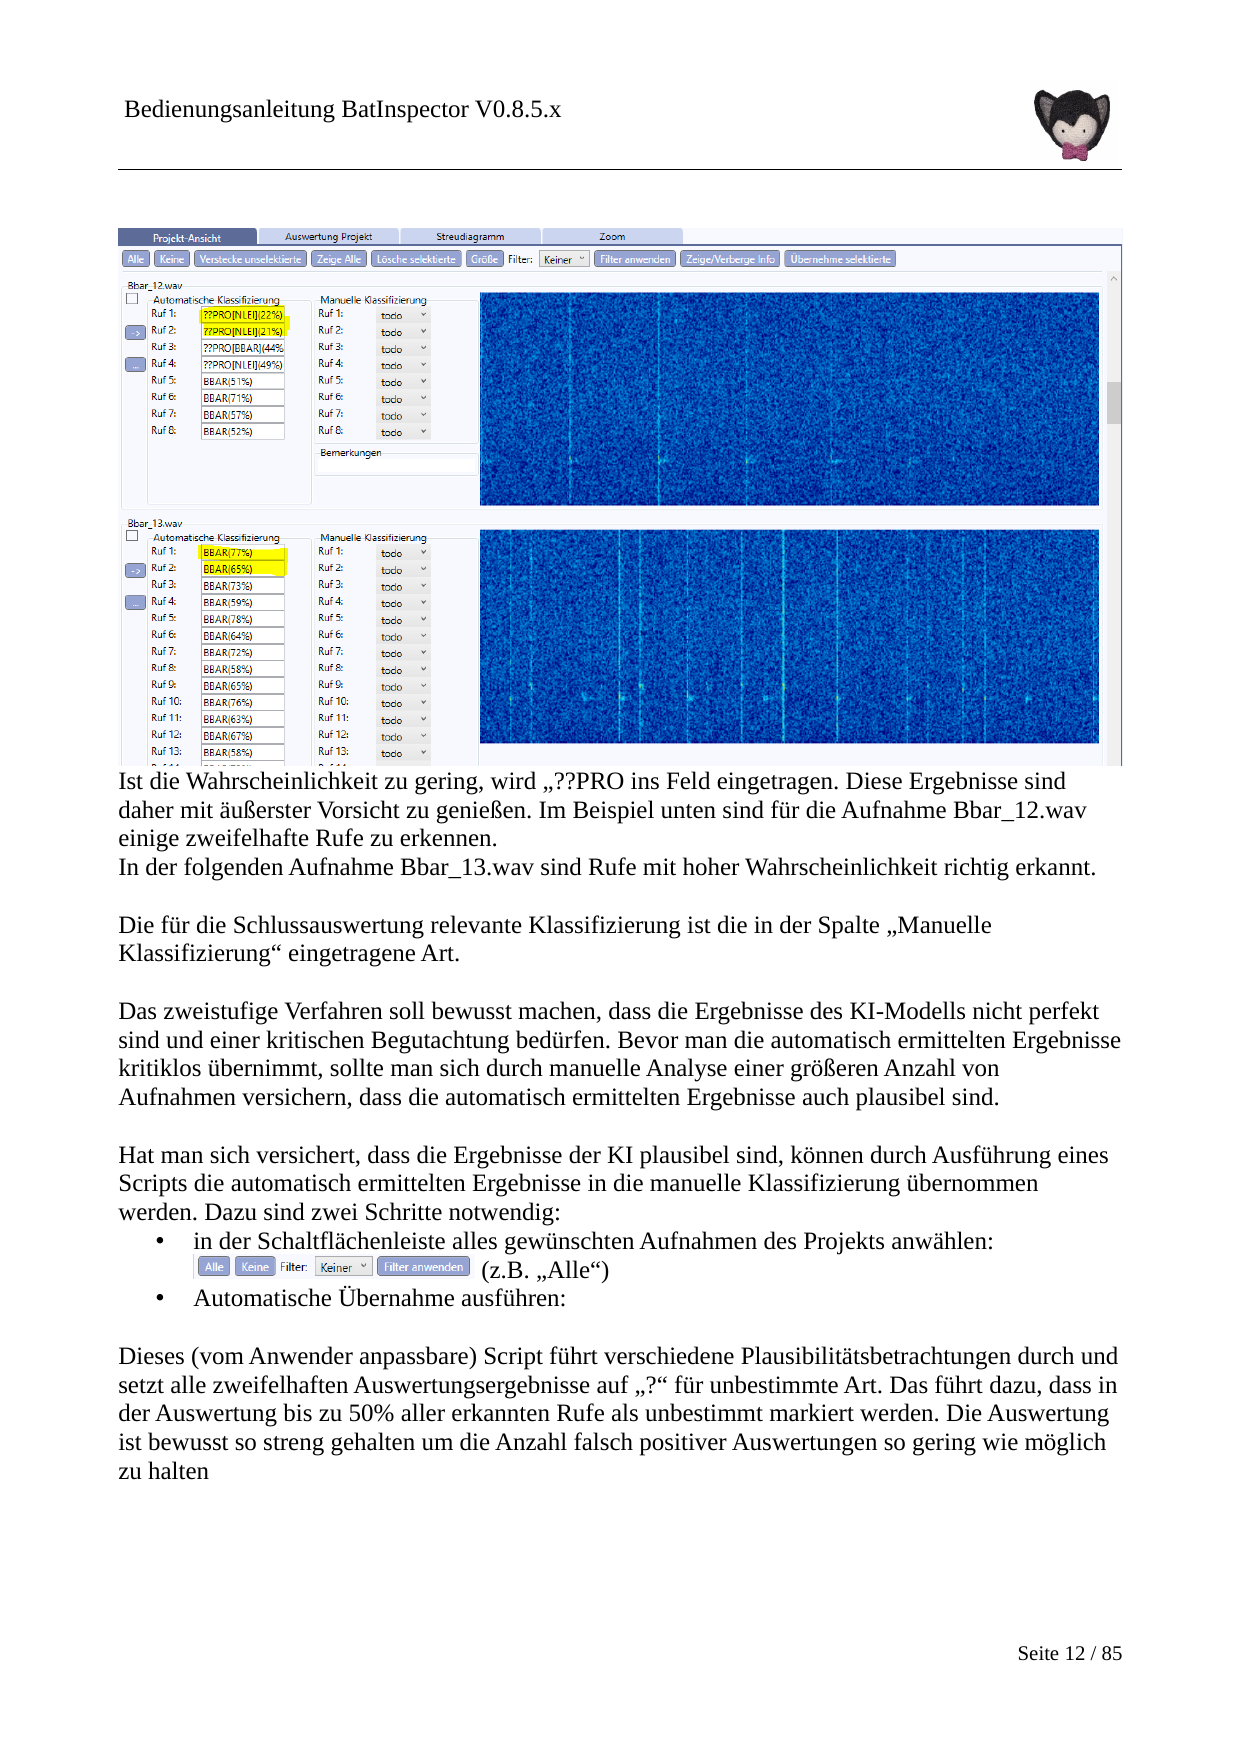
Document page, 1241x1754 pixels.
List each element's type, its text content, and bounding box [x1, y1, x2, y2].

picture [1030, 80, 1119, 169]
text Ist die Wahrscheinlichkeit zu gering, wird „??PRO ins Feld eingetragen. Diese Ergebnisse sind daher mit äußerster Vorsicht zu genießen. Im Beispiel unten sind für die Aufnahme Bbar_12.wav einige zweifelhafte Rufe zu erkennen. [118, 766, 1122, 852]
list in der Schaltflächenleiste alles gewünschten Aufnahmen des Projekts anwählen: (z.B. „Alle“) [156, 1226, 1122, 1283]
picture [118, 228, 1123, 766]
text Hat man sich versichert, dass die Ergebnisse der KI plausibel sind, können durch Ausführung eines Scripts die automatisch ermittelten Ergebnisse in die manuelle Klassifizierung übernommen werden. Dazu sind zwei Schritte notwendig: [118, 1140, 1122, 1226]
list Automatische Übernahme ausführen: [156, 1283, 1122, 1341]
text Die für die Schlussauswertung relevante Klassifizierung ist die in der Spalte „Manuelle Klassifizierung“ eingetragene Art. [118, 910, 1122, 967]
picture [193, 1254, 475, 1279]
text Das zweistufige Verfahren soll bewusst machen, dass die Ergebnisse des KI-Modells nicht perfekt sind und einer kritischen Begutachtung bedürfen. Bevor man die automatisch ermittelten Ergebnisse kritiklos übernimmt, sollte man sich durch manuelle Analyse einer größeren Anzahl von Aufnahmen versichern, dass die automatisch ermittelten Ergebnisse auch plausibel sind. [118, 996, 1122, 1111]
text In der folgenden Aufnahme Bbar_13.wav sind Rufe mit hoher Wahrscheinlichkeit richtig erkannt. [118, 852, 1122, 881]
text Dieses (vom Anwender anpassbare) Script führt verschiedene Plausibilitätsbetrachtungen durch und setzt alle zweifelhaften Auswertungsergebnisse auf „?“ für unbestimmte Art. Das führt dazu, dass in der Auswertung bis zu 50% aller erkannten Rufe als unbestimmt markiert werden. Die Auswertung ist bewusst so streng gehalten um die Anzahl falsch positiver Auswertungen so gering wie möglich zu halten [118, 1341, 1122, 1485]
